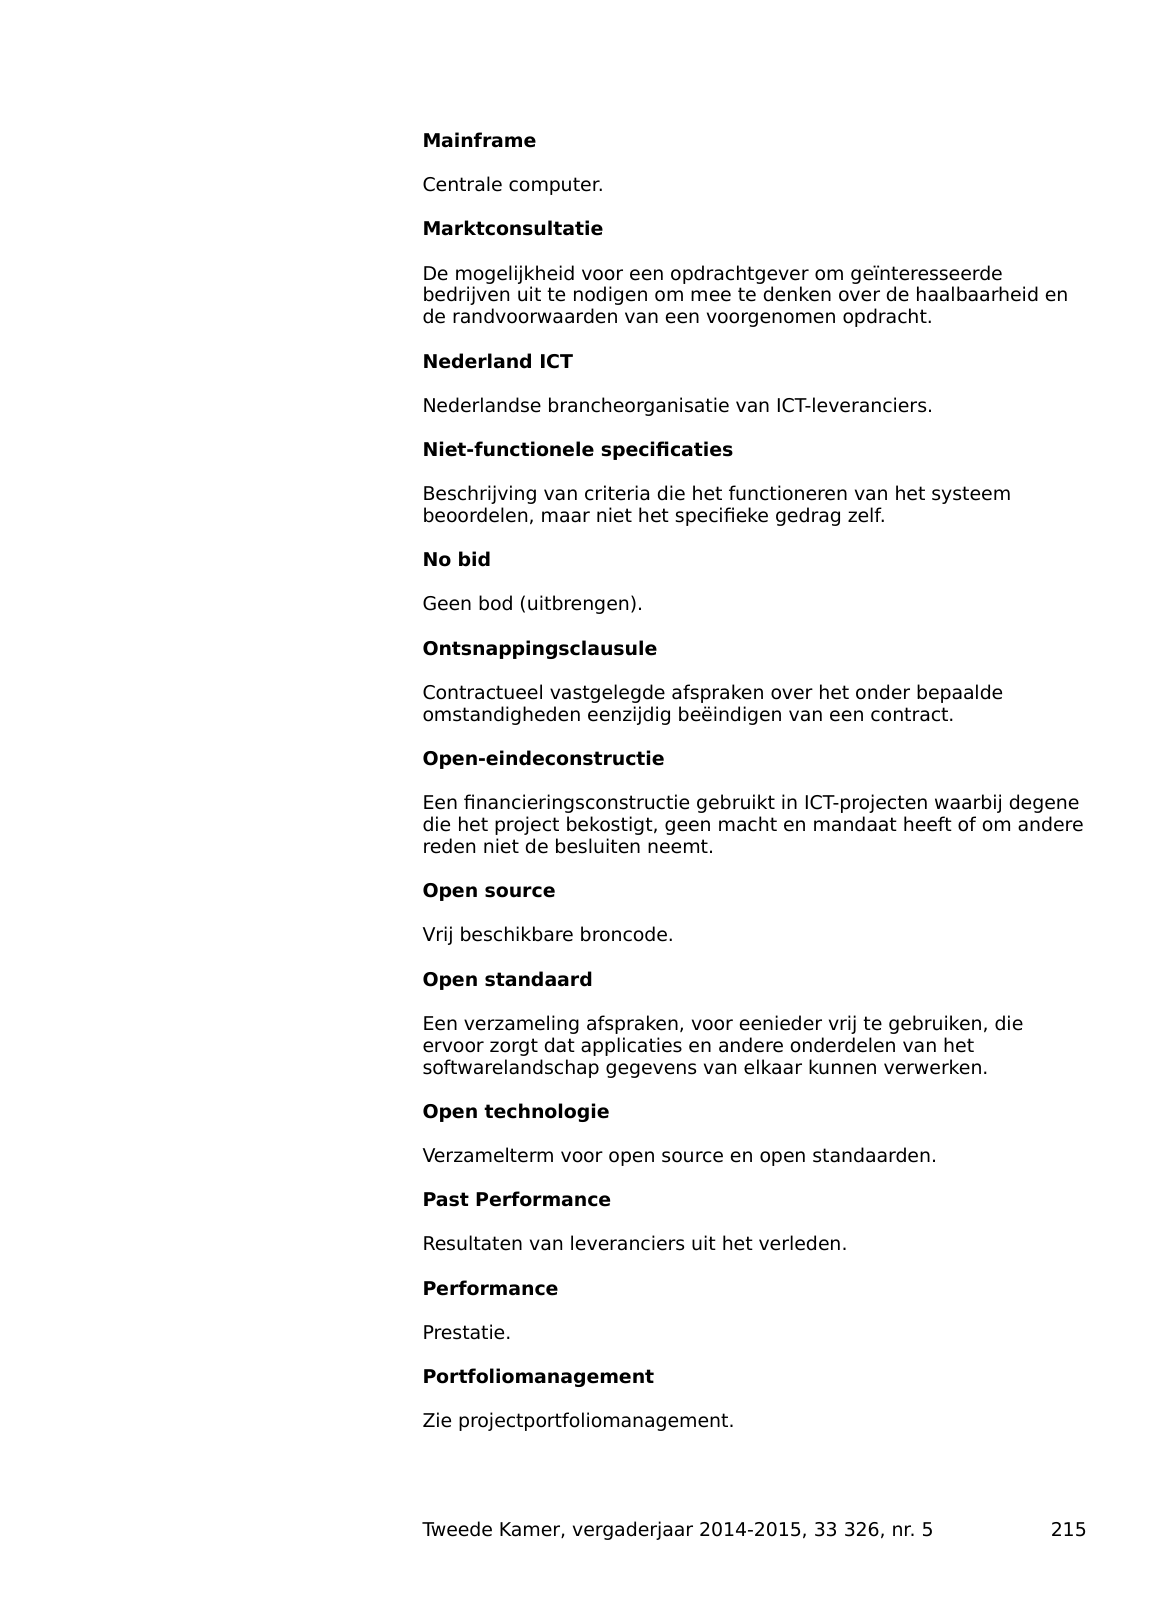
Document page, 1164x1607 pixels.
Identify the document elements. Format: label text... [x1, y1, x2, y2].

text Nederlandse brancheorganisatie van ICT-leveranciers. [422, 395, 1087, 417]
subtitle Open source [422, 880, 1087, 902]
text Zie projectportfoliomanagement. [422, 1410, 1087, 1432]
text Beschrijving van criteria die het functioneren van het systeem beoordelen, maar niet het specifieke gedrag zelf. [422, 483, 1087, 527]
subtitle Mainframe [422, 130, 1087, 152]
subtitle Open standaard [422, 968, 1087, 990]
subtitle Ontsnappingsclausule [422, 637, 1087, 659]
text Verzamelterm voor open source en open standaarden. [422, 1145, 1087, 1167]
subtitle Portfoliomanagement [422, 1366, 1087, 1388]
text Contractueel vastgelegde afspraken over het onder bepaalde omstandigheden eenzijdig beëindigen van een contract. [422, 682, 1087, 726]
text Een financieringsconstructie gebruikt in ICT-projecten waarbij degene die het project bekostigt, geen macht en mandaat heeft of om andere reden niet de besluiten neemt. [422, 792, 1087, 858]
text Vrij beschikbare broncode. [422, 924, 1087, 946]
subtitle No bid [422, 549, 1087, 571]
subtitle Niet-functionele specificaties [422, 439, 1087, 461]
text Geen bod (uitbrengen). [422, 593, 1087, 615]
text Prestatie. [422, 1322, 1087, 1343]
text Een verzameling afspraken, voor eenieder vrij te gebruiken, die ervoor zorgt dat applicaties en andere onderdelen van het softwarelandschap gegevens van elkaar kunnen verwerken. [422, 1013, 1087, 1078]
text De mogelijkheid voor een opdrachtgever om geïnteresseerde bedrijven uit te nodigen om mee te denken over de haalbaarheid en de randvoorwaarden van een voorgenomen opdracht. [422, 262, 1087, 328]
subtitle Past Performance [422, 1189, 1087, 1211]
subtitle Performance [422, 1277, 1087, 1299]
subtitle Marktconsultatie [422, 218, 1087, 240]
subtitle Open-eindeconstructie [422, 748, 1087, 770]
subtitle Nederland ICT [422, 351, 1087, 372]
text Resultaten van leveranciers uit het verleden. [422, 1233, 1087, 1255]
subtitle Open technologie [422, 1101, 1087, 1123]
text Centrale computer. [422, 174, 1087, 196]
